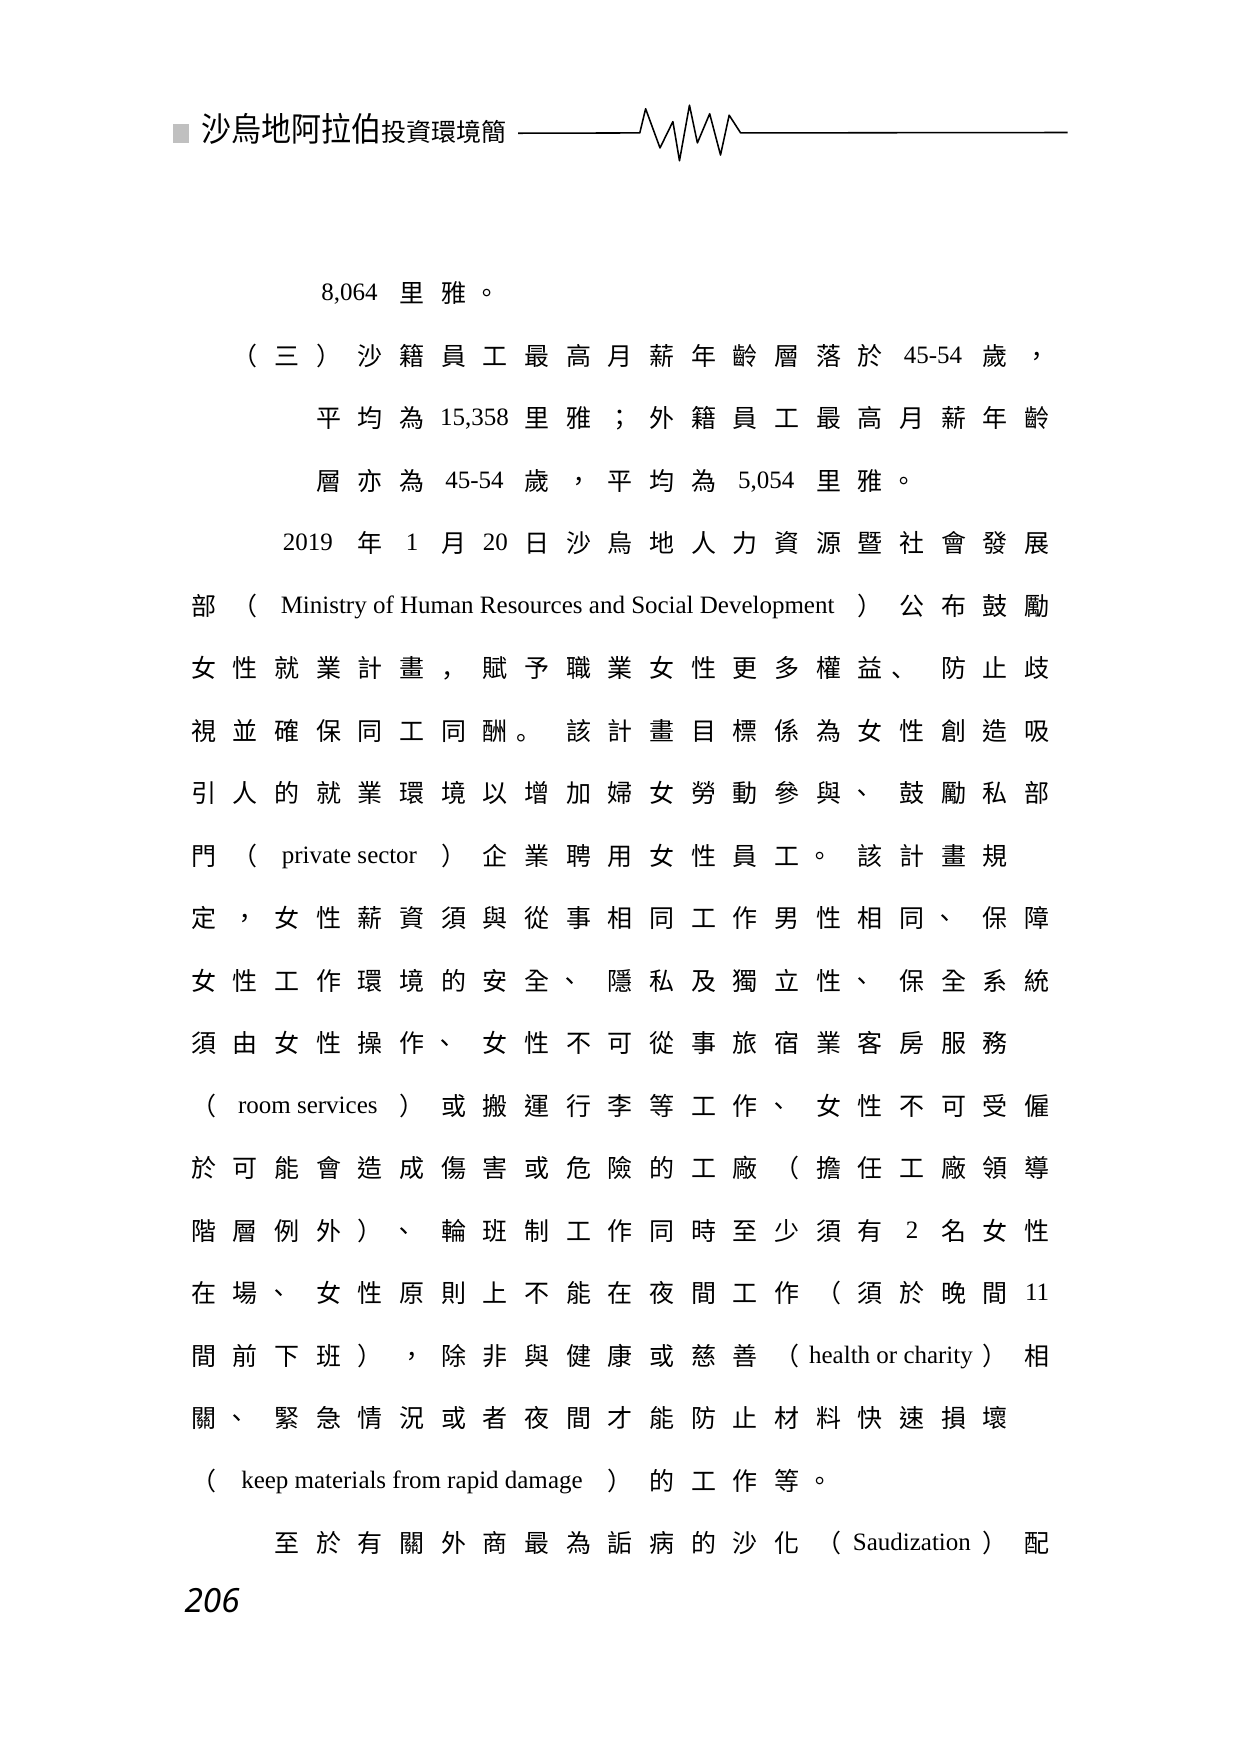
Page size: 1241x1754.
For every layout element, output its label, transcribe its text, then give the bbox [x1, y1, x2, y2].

text 至於有關外商最為詬病的沙化（Saudization）配 [183, 1500, 1058, 1563]
text 8,064里雅。 [207, 250, 1058, 313]
text 2019年1月20日沙烏地人力資源暨社會發展部（Ministry of Human Resources and Social Development）公布鼓勵女性就業計畫，賦予職業女性更多權益、防止歧視並確保同工同酬。該計畫目標係為女性創造吸引人的就業環境以增加婦女勞動參與、鼓勵私部門（private sector）企業聘用女性員工。該計畫規定，女性薪資須與從事相同工作男性相同、保障女性工作環境的安全、隱私及獨立性、保全系統須由女性操作、女性不可從事旅宿業客房服務（room services）或搬運行李等工作、女性不可受僱於可能會造成傷害或危險的工廠（擔任工廠領導階層例外）、輪班制工作同時至少須有2名女性在場、女性原則上不能在夜間工作（須於晚間11間前下班），除非與健康或慈善（health or charity）相關、緊急情況或者夜間才能防止材料快速損壞（keep materials from rapid damage）的工作等。 [183, 500, 1058, 1500]
text （三）沙籍員工最高月薪年齡層落於45-54歲，平均為15,358里雅；外籍員工最高月薪年齡層亦為45-54歲，平均為5,054里雅。 [207, 313, 1058, 500]
